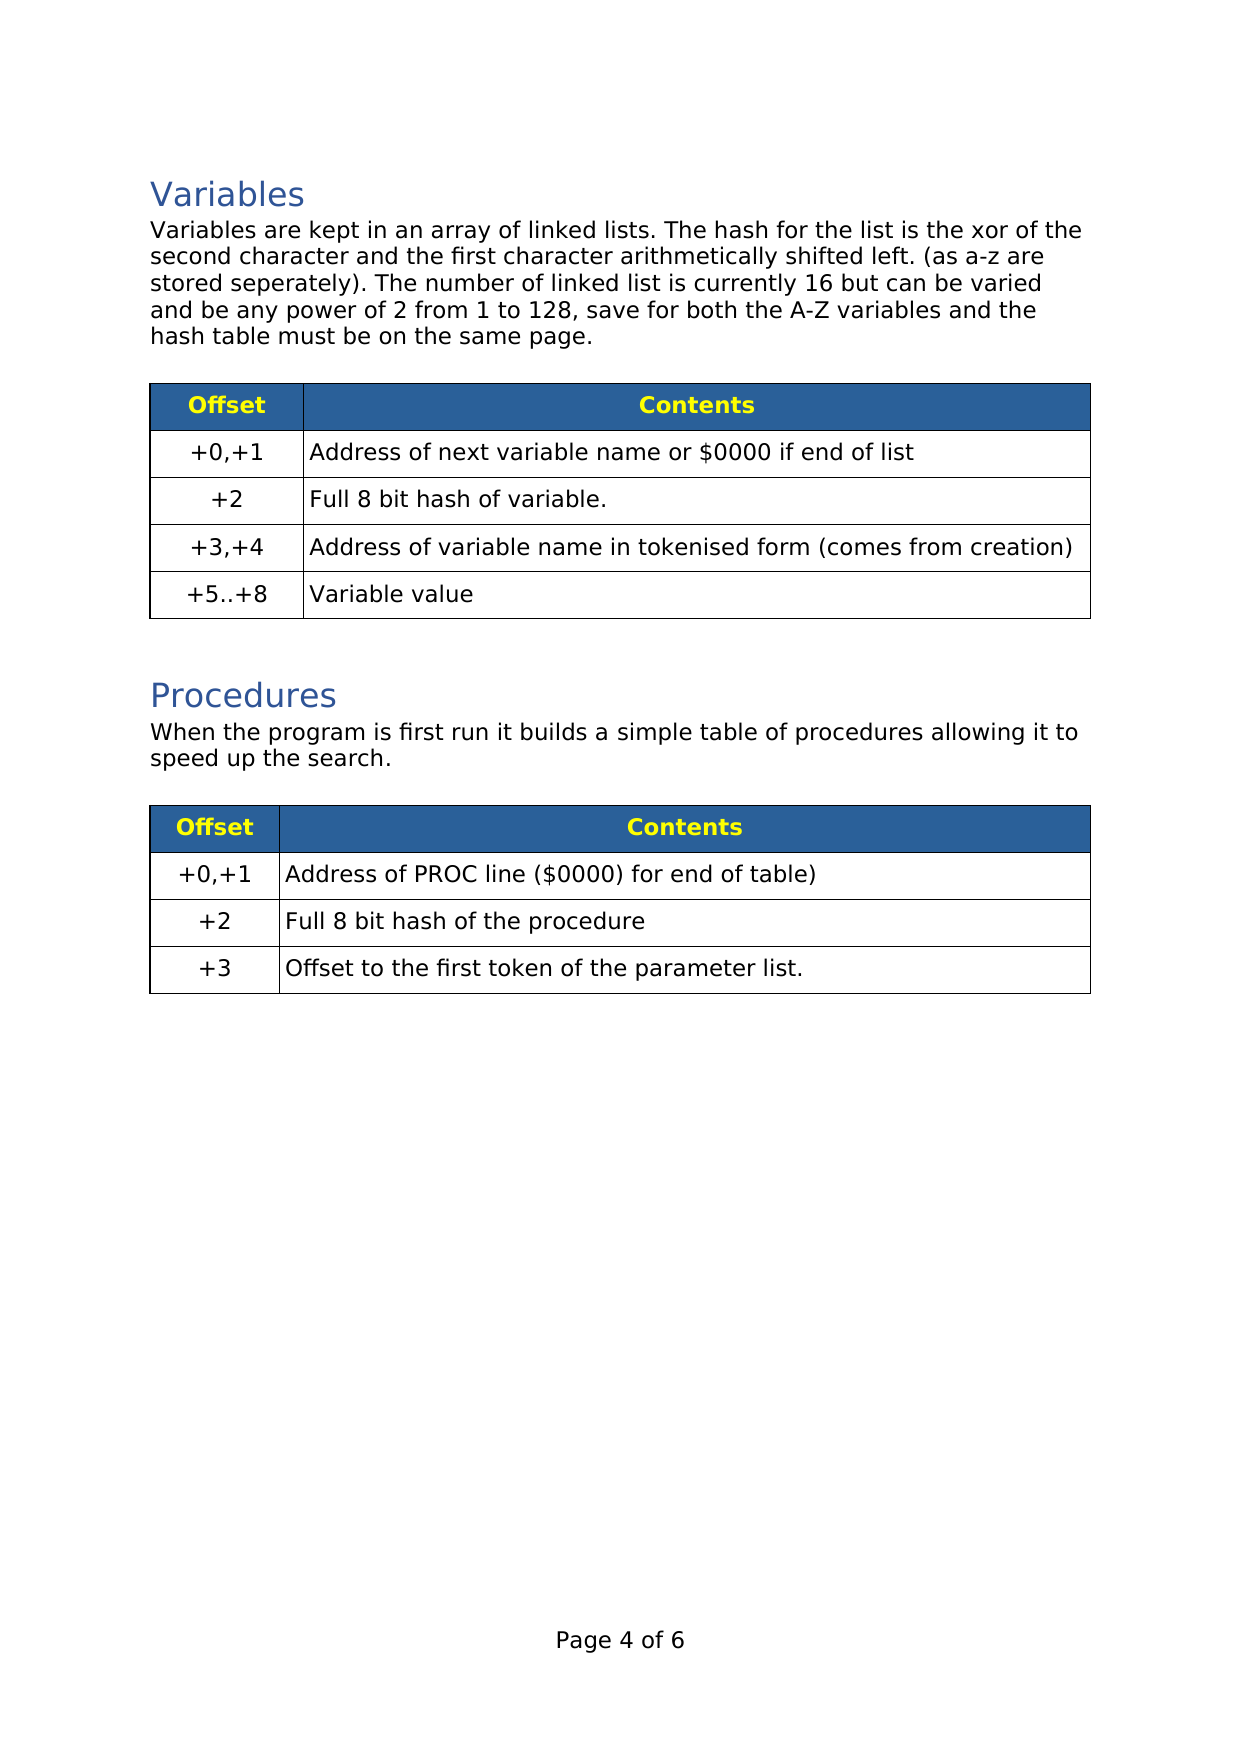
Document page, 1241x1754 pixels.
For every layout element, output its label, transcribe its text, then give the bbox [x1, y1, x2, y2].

table_header Contents [304, 384, 1090, 430]
table_cell +3 [151, 947, 279, 993]
text When the program is first run it builds a simple table of procedures allowing it to speed up the search. [144, 713, 1096, 772]
table_cell Full 8 bit hash of variable. [304, 478, 1090, 524]
table_cell +0,+1 [151, 431, 303, 477]
table_cell +5..+8 [151, 572, 303, 618]
table_cell Variable value [304, 572, 1090, 618]
table_cell +2 [151, 900, 279, 946]
table_header Contents [280, 806, 1090, 852]
table_cell Address of next variable name or $0000 if end of list [304, 431, 1090, 477]
subtitle Variables [150, 175, 1090, 211]
table_header Offset [151, 384, 303, 430]
subtitle Procedures [150, 677, 1090, 713]
table_cell Address of variable name in tokenised form (comes from creation) [304, 525, 1090, 571]
text Variables are kept in an array of linked lists. The hash for the list is the xor of the second character and the first character arithmetically shifted left. (as a-z are stored seperately). The number of linked list is currently 16 but can be varied and be any power of 2 from 1 to 128, save for both the A-Z variables and the hash table must be on the same page. [144, 211, 1096, 350]
table_cell +0,+1 [151, 853, 279, 899]
table_cell +3,+4 [151, 525, 303, 571]
table_cell Address of PROC line ($0000) for end of table) [280, 853, 1090, 899]
table_cell Full 8 bit hash of the procedure [280, 900, 1090, 946]
table_cell +2 [151, 478, 303, 524]
table_cell Offset to the first token of the parameter list. [280, 947, 1090, 993]
table_header Offset [151, 806, 279, 852]
